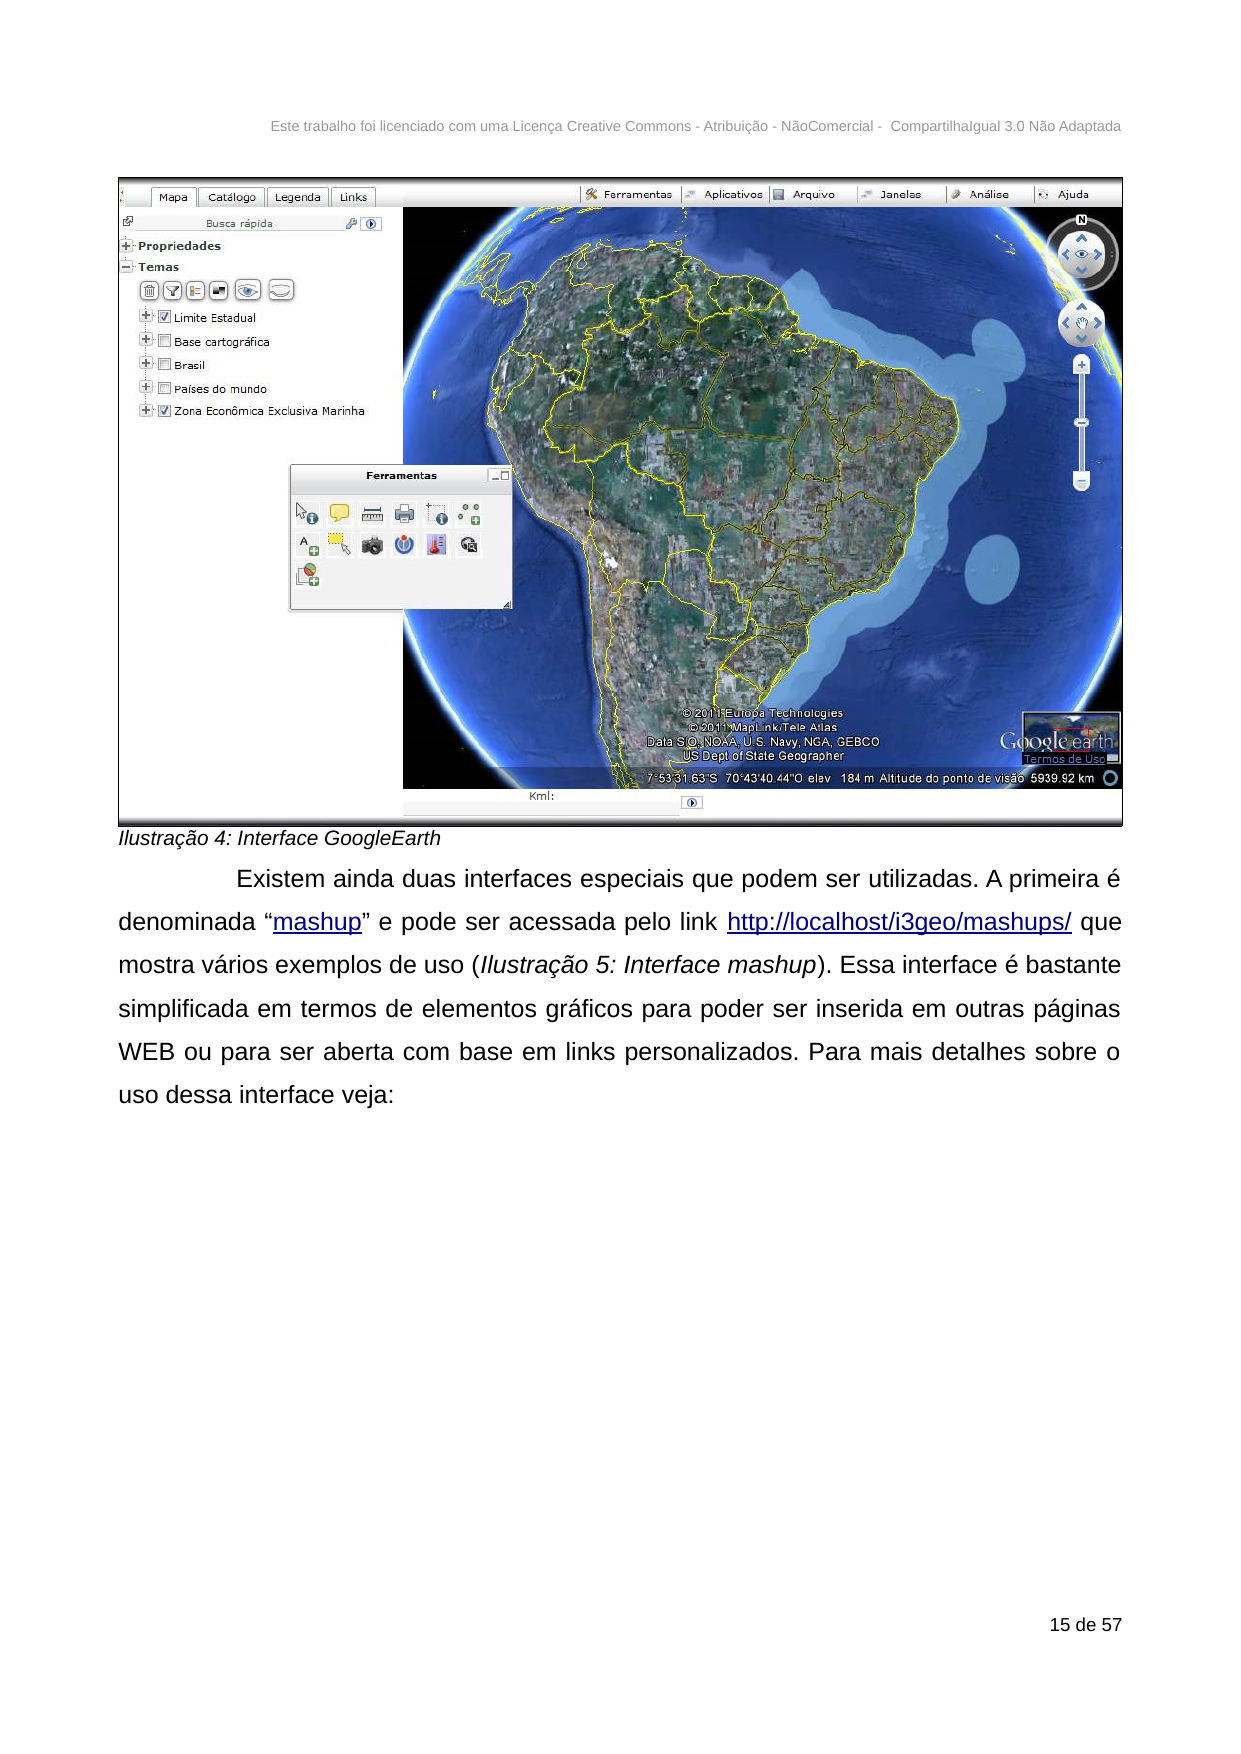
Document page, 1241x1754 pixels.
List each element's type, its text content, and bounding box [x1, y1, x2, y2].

text [118, 164, 1122, 177]
picture [119, 178, 1122, 826]
text Ilustração 4: Interface GoogleEarth [118, 827, 1122, 850]
text Existem ainda duas interfaces especiais que podem ser utilizadas. A primeira é denominada “mashup” e pode ser acessada pelo link http://localhost/i3geo/mashups/ que mostra vários exemplos de uso (Ilustração 5: Interface mashup). Essa interface é bastante simplificada em termos de elementos gráficos para poder ser inserida em outras páginas WEB ou para ser aberta com base em links personalizados. Para mais detalhes sobre o uso dessa interface veja: [118, 850, 1122, 1108]
